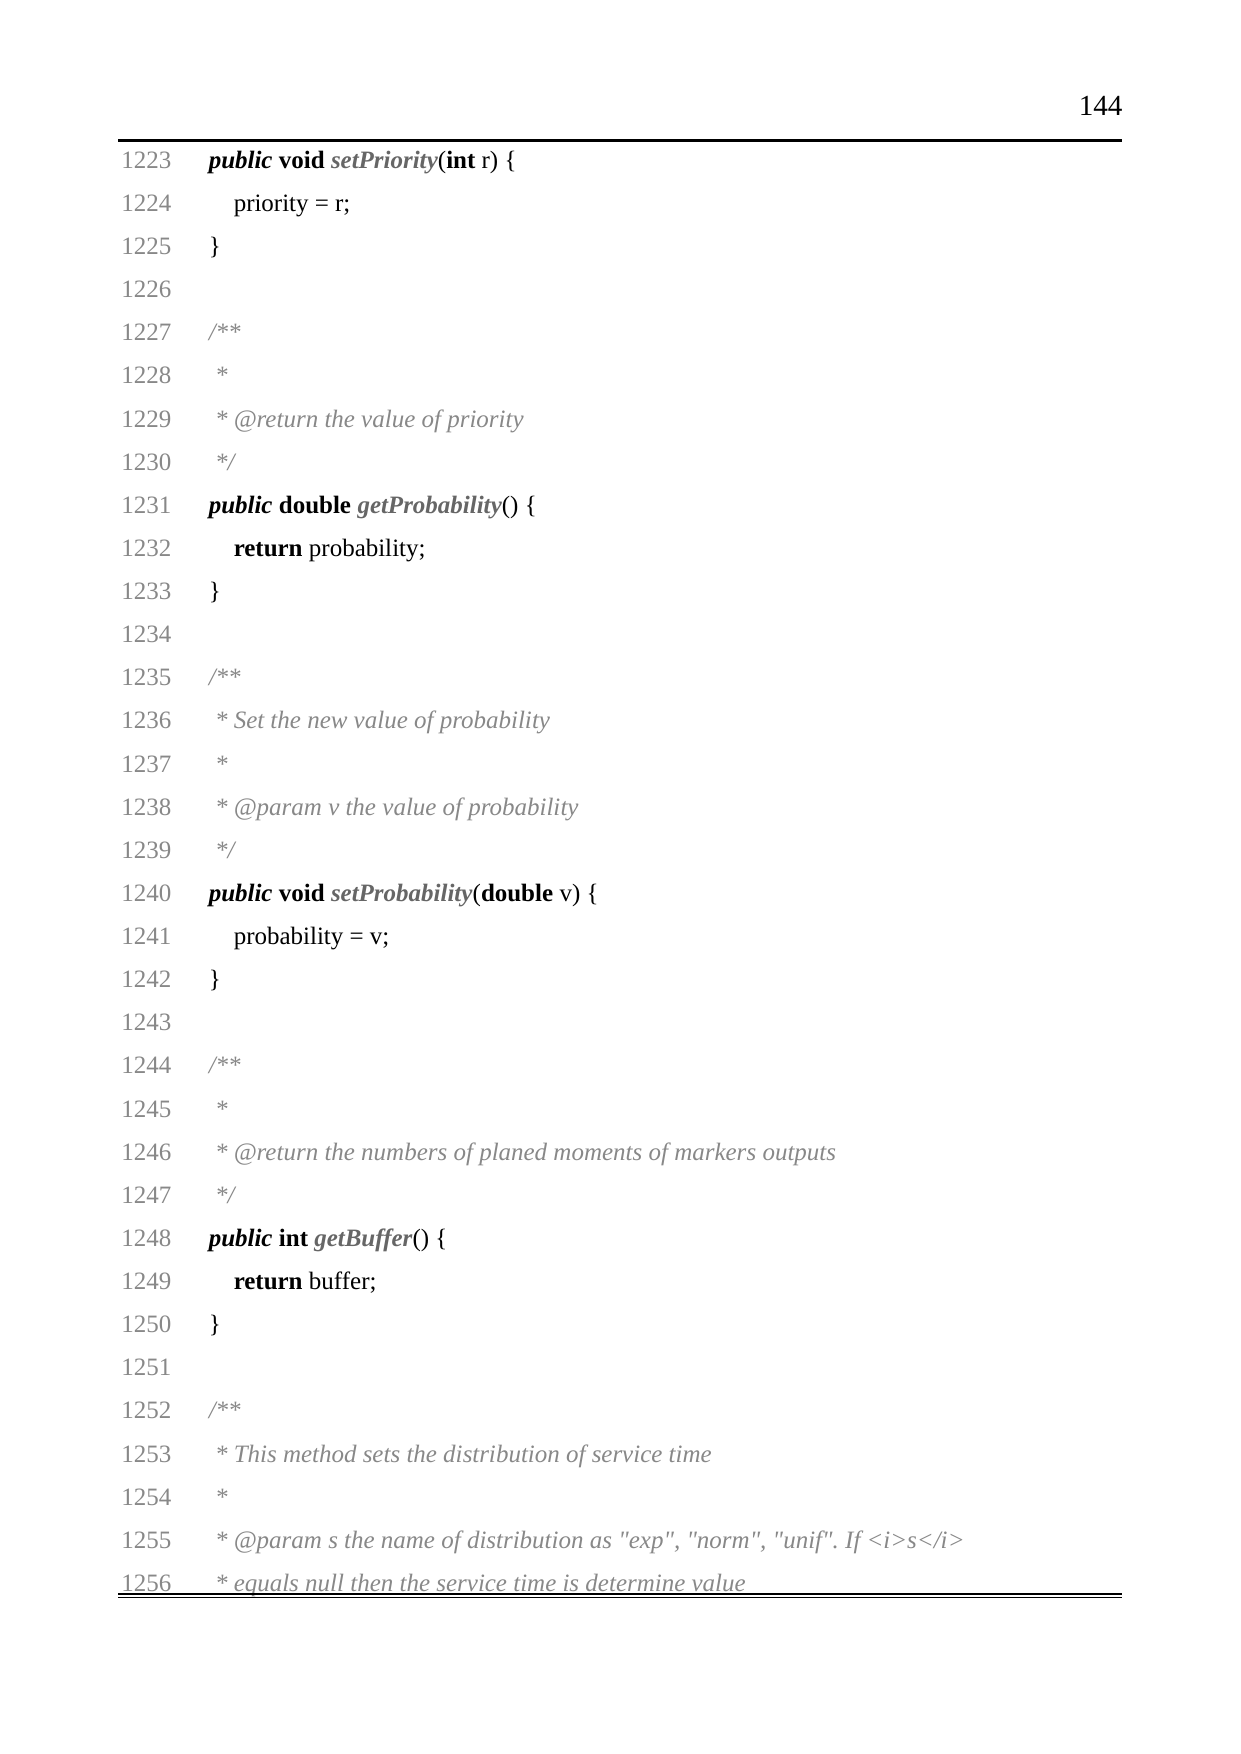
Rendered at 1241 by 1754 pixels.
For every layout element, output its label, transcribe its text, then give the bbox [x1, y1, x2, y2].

text 1254 * [118, 1476, 1122, 1511]
text 1244 /** [118, 1044, 1122, 1079]
text 1255 * @param s the name of distribution as "exp", "norm", "unif". If <i>s</i> [118, 1519, 1122, 1554]
text 1229 * @return the value of priority [118, 397, 1122, 432]
text 1249 return buffer; [118, 1260, 1122, 1295]
text 1230 */ [118, 441, 1122, 476]
text 1252 /** [118, 1389, 1122, 1424]
text 1226 [118, 268, 1122, 303]
text 1224 priority = r; [118, 182, 1122, 217]
text 1243 [118, 1001, 1122, 1036]
text 1238 * @param v the value of probability [118, 786, 1122, 821]
text 1246 * @return the numbers of planed moments of markers outputs [118, 1131, 1122, 1166]
text 1245 * [118, 1087, 1122, 1122]
text 1227 /** [118, 311, 1122, 346]
text 1235 /** [118, 656, 1122, 691]
text 1228 * [118, 354, 1122, 389]
text 1234 [118, 613, 1122, 648]
text 1250 } [118, 1303, 1122, 1338]
text 1232 return probability; [118, 527, 1122, 562]
text 1256 * equals null then the service time is determine value [118, 1562, 1122, 1593]
text 1223 public void setPriority(int r) { [118, 142, 1122, 174]
text 1237 * [118, 742, 1122, 777]
text 1242 } [118, 958, 1122, 993]
text 1248 public int getBuffer() { [118, 1217, 1122, 1252]
text 1241 probability = v; [118, 915, 1122, 950]
text 1247 */ [118, 1174, 1122, 1209]
text 1240 public void setProbability(double v) { [118, 872, 1122, 907]
text 1239 */ [118, 829, 1122, 864]
text 1251 [118, 1346, 1122, 1381]
text 1236 * Set the new value of probability [118, 699, 1122, 734]
text 1253 * This method sets the distribution of service time [118, 1432, 1122, 1467]
text 1233 } [118, 570, 1122, 605]
text 1225 } [118, 225, 1122, 260]
text 1231 public double getProbability() { [118, 484, 1122, 519]
